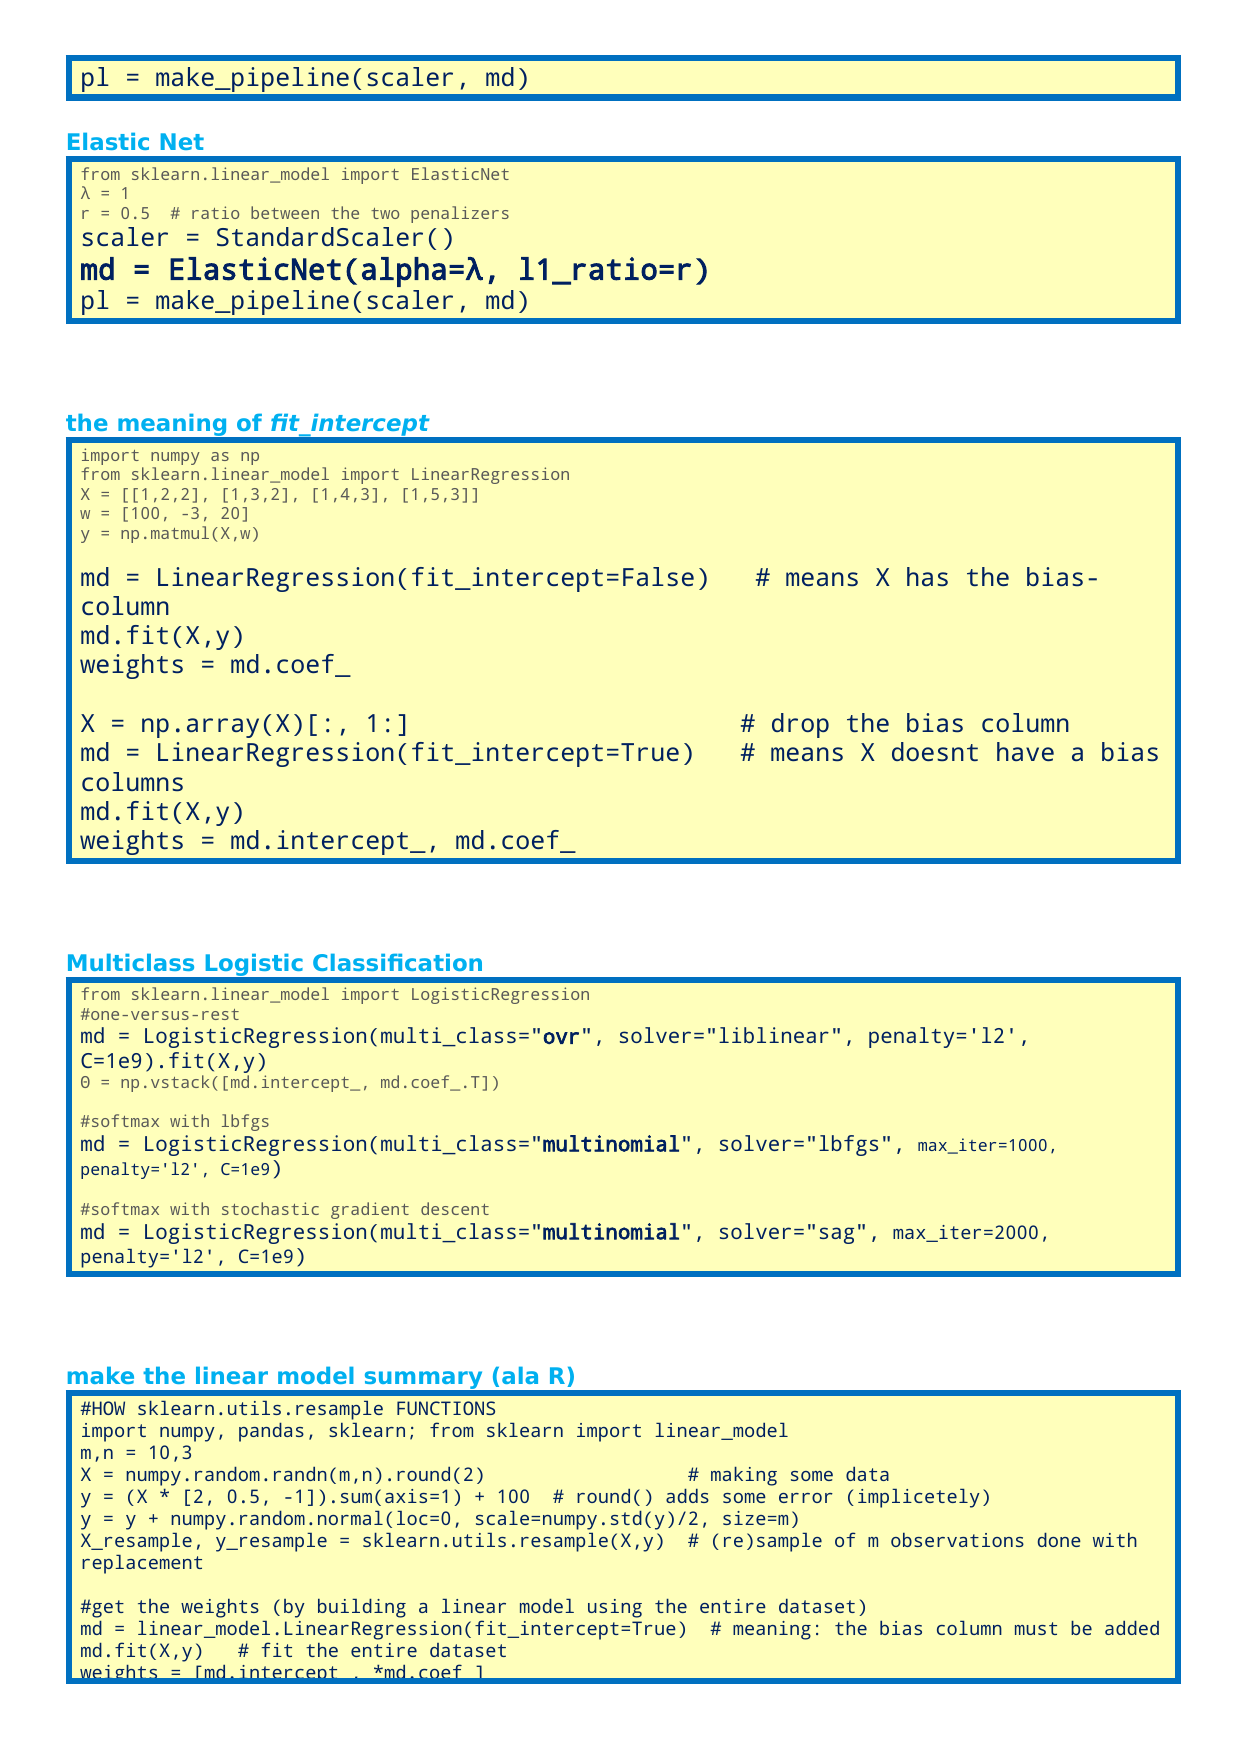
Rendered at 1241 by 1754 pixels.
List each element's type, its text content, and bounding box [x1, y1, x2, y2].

text md.fit(X,y) # fit the entire dataset [72, 1632, 1175, 1653]
text md = ElasticNet(alpha=λ, l1_ratio=r) [72, 244, 1175, 278]
text X = numpy.random.randn(m,n).round(2) # making some data [72, 1456, 1175, 1478]
text md = LogisticRegression(multi_class="multinomial", solver="sag", max_iter=2000, penalty='l2', C=1e9) [72, 1211, 1175, 1271]
text import numpy as np [72, 443, 1175, 457]
text #softmax with lbfgs [72, 1104, 1175, 1123]
text md.fit(X,y) [72, 613, 1175, 642]
text scaler = StandardScaler() [72, 215, 1175, 244]
text y = (X * [2, 0.5, -1]).sum(axis=1) + 100 # round() adds some error (implicetely) [72, 1478, 1175, 1500]
text from sklearn.linear_model import LinearRegression [72, 457, 1175, 476]
title the meaning of fit_intercept [66, 410, 1181, 437]
text pl = make_pipeline(scaler, md) [72, 61, 1175, 94]
text pl = make_pipeline(scaler, md) [72, 278, 1175, 318]
text weights = md.intercept_, md.coef_ [72, 818, 1175, 858]
text Θ = np.vstack([md.intercept_, md.coef_.T]) [72, 1065, 1175, 1084]
text weights = md.coef_ [72, 642, 1175, 672]
title Elastic Net [66, 129, 1181, 156]
text m,n = 10,3 [72, 1434, 1175, 1456]
text md = LinearRegression(fit_intercept=False) # means X has the bias-column [72, 554, 1175, 613]
text md.fit(X,y) [72, 789, 1175, 818]
text r = 0.5 # ratio between the two penalizers [72, 195, 1175, 215]
text md = LinearRegression(fit_intercept=True) # means X doesnt have a bias columns [72, 730, 1175, 789]
title make the linear model summary (ala R) [66, 1363, 1181, 1390]
text #get the weights (by building a linear model using the entire dataset) [72, 1588, 1175, 1609]
text #one-versus-rest [72, 996, 1175, 1016]
title Multiclass Logistic Classification [66, 950, 1181, 977]
text from sklearn.linear_model import LogisticRegression [72, 983, 1175, 996]
text λ = 1 [72, 176, 1175, 195]
text weights = [md.intercept_, *md.coef_] [72, 1653, 1175, 1678]
text from sklearn.linear_model import ElasticNet [72, 162, 1175, 176]
text X = np.array(X)[:, 1:] # drop the bias column [72, 701, 1175, 730]
text md = LogisticRegression(multi_class="ovr", solver="liblinear", penalty='l2', C=1e9).fit(X,y) [72, 1016, 1175, 1065]
text X_resample, y_resample = sklearn.utils.resample(X,y) # (re)sample of m observations done with replacement [72, 1522, 1175, 1566]
text y = y + numpy.random.normal(loc=0, scale=numpy.std(y)/2, size=m) [72, 1500, 1175, 1522]
text import numpy, pandas, sklearn; from sklearn import linear_model [72, 1412, 1175, 1434]
text X = [[1,2,2], [1,3,2], [1,4,3], [1,5,3]] [72, 476, 1175, 496]
text #HOW sklearn.utils.resample FUNCTIONS [72, 1396, 1175, 1412]
text y = np.matmul(X,w) [72, 515, 1175, 535]
text md = LogisticRegression(multi_class="multinomial", solver="lbfgs", max_iter=1000, penalty='l2', C=1e9) [72, 1123, 1175, 1172]
text w = [100, -3, 20] [72, 496, 1175, 515]
text md = linear_model.LinearRegression(fit_intercept=True) # meaning: the bias column must be added [72, 1609, 1175, 1632]
text #softmax with stochastic gradient descent [72, 1192, 1175, 1211]
